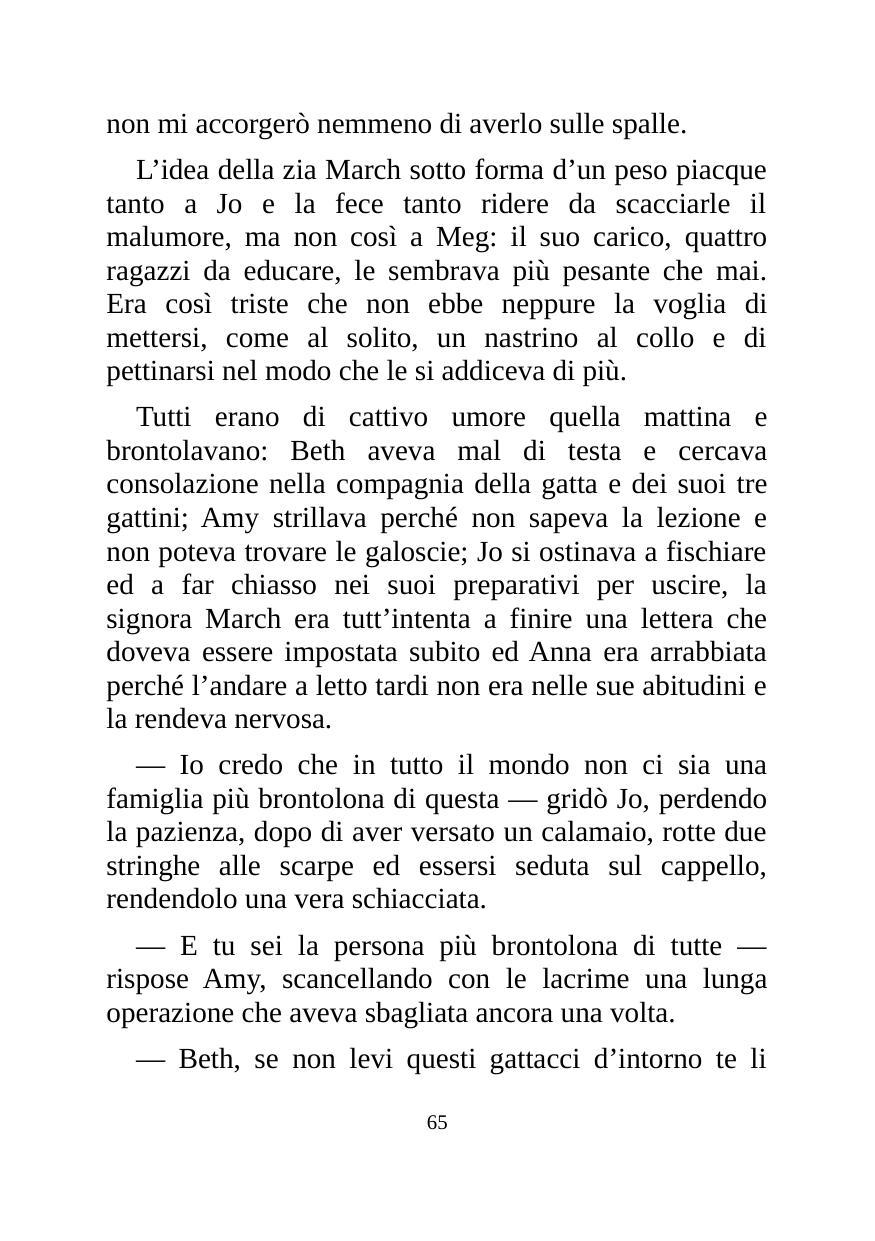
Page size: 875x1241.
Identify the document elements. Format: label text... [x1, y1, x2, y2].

text non mi accorgerò nemmeno di averlo sulle spalle. [106, 106, 768, 140]
text — Io credo che in tutto il mondo non ci sia una famiglia più brontolona di questa — gridò Jo, perdendo la pazienza, dopo di aver versato un calamaio, rotte due stringhe alle scarpe ed essersi seduta sul cappello, rendendolo una vera schiacciata. [106, 747, 768, 915]
text — E tu sei la persona più brontolona di tutte — rispose Amy, scancellando con le lacrime una lunga operazione che aveva sbagliata ancora una volta. [106, 928, 768, 1028]
text L’idea della zia March sotto forma d’un peso piacque tanto a Jo e la fece tanto ridere da scacciarle il malumore, ma non così a Meg: il suo carico, quattro ragazzi da educare, le sembrava più pesante che mai. Era così triste che non ebbe neppure la voglia di mettersi, come al solito, un nastrino al collo e di pettinarsi nel modo che le si addiceva di più. [106, 152, 768, 387]
text — Beth, se non levi questi gattacci d’intorno te li [106, 1041, 768, 1074]
text Tutti erano di cattivo umore quella mattina e brontolavano: Beth aveva mal di testa e cercava consolazione nella compagnia della gatta e dei suoi tre gattini; Amy strillava perché non sapeva la lezione e non poteva trovare le galoscie; Jo si ostinava a fischiare ed a far chiasso nei suoi preparativi per uscire, la signora March era tutt’intenta a finire una lettera che doveva essere impostata subito ed Anna era arrabbiata perché l’andare a letto tardi non era nelle sue abitudini e la rendeva nervosa. [106, 399, 768, 735]
